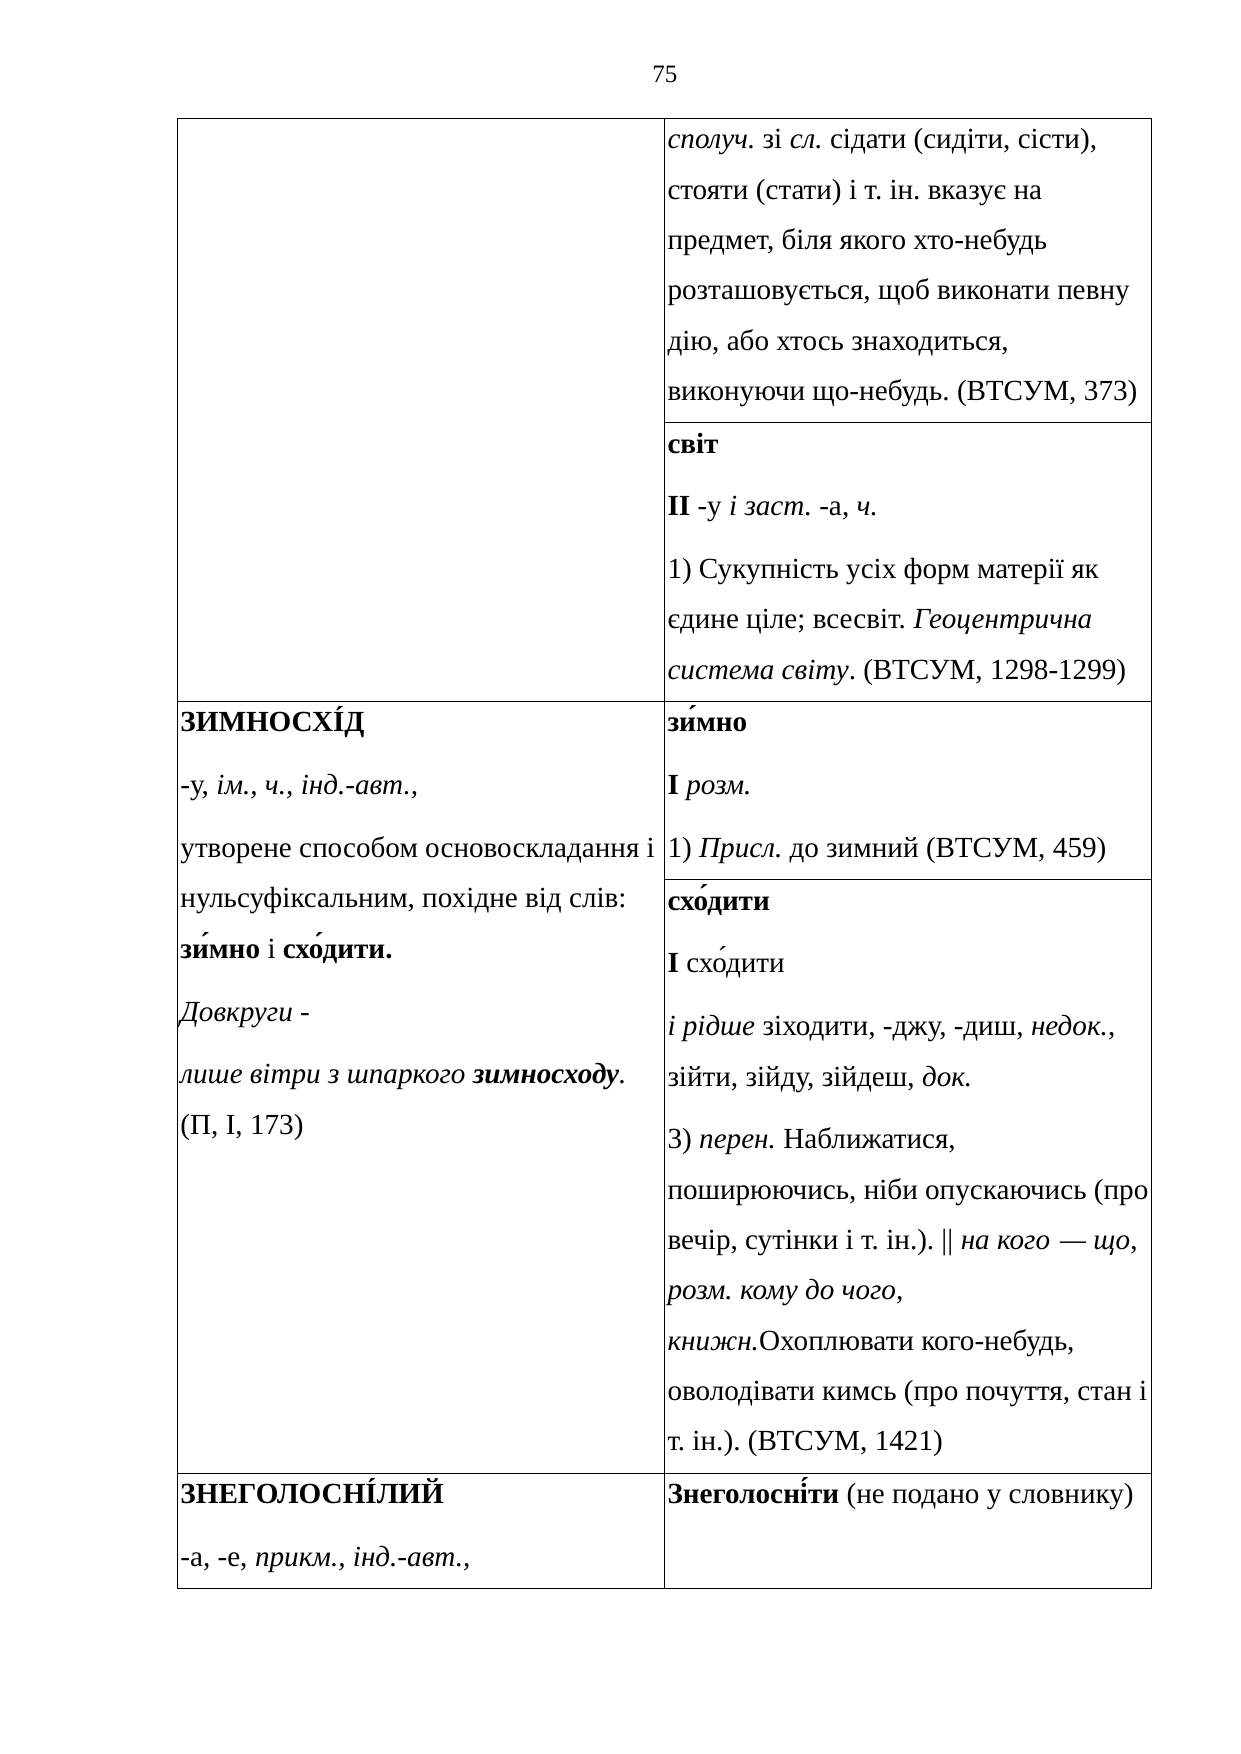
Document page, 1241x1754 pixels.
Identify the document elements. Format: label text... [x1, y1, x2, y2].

table_cell ЗНЕГОЛОСНÍЛИЙ -а, -е, прикм., інд.-авт., [178, 1474, 664, 1588]
table_cell зи́мно I розм. 1) Присл. до зимний (ВТСУМ, 459) [665, 702, 1151, 879]
table_cell [178, 119, 664, 701]
table_cell сполуч. зі сл. сідати (сидіти, сісти), стояти (стати) і т. ін. вказує на предмет, біля якого хто-небудь розташовується, щоб виконати певну дію, або хтось знаходиться, виконуючи що-небудь. (ВТСУМ, 373) [665, 119, 1151, 422]
table_cell схо́дити I схо́дити і рідше зіходити, -джу, -диш, недок., зійти, зійду, зійдеш, док. 3) перен. Наближатися, поширюючись, ніби опускаючись (про вечір, сутінки і т. ін.). || на кого — що, розм. кому до чого, книжн.Охоплювати кого-небудь, оволодівати кимсь (про почуття, стан і т. ін.). (ВТСУМ, 1421) [665, 880, 1151, 1472]
table_cell Знеголосні́ти (не подано у словнику) [665, 1474, 1151, 1588]
table_cell ЗИМНОСХÍД -у, ім., ч., інд.-авт., утворене способом основоскладання і нульсуфіксальним, похідне від слів: зи́мно і схо́дити. Довкруги - лише вітри з шпаркого зимносходу. (П, І, 173) [178, 702, 664, 1472]
table_cell світ II -у і заст. -а, ч. 1) Сукупність усіх форм матерії як єдине ціле; всесвіт. Геоцентрична система світу. (ВТСУМ, 1298-1299) [665, 423, 1151, 701]
